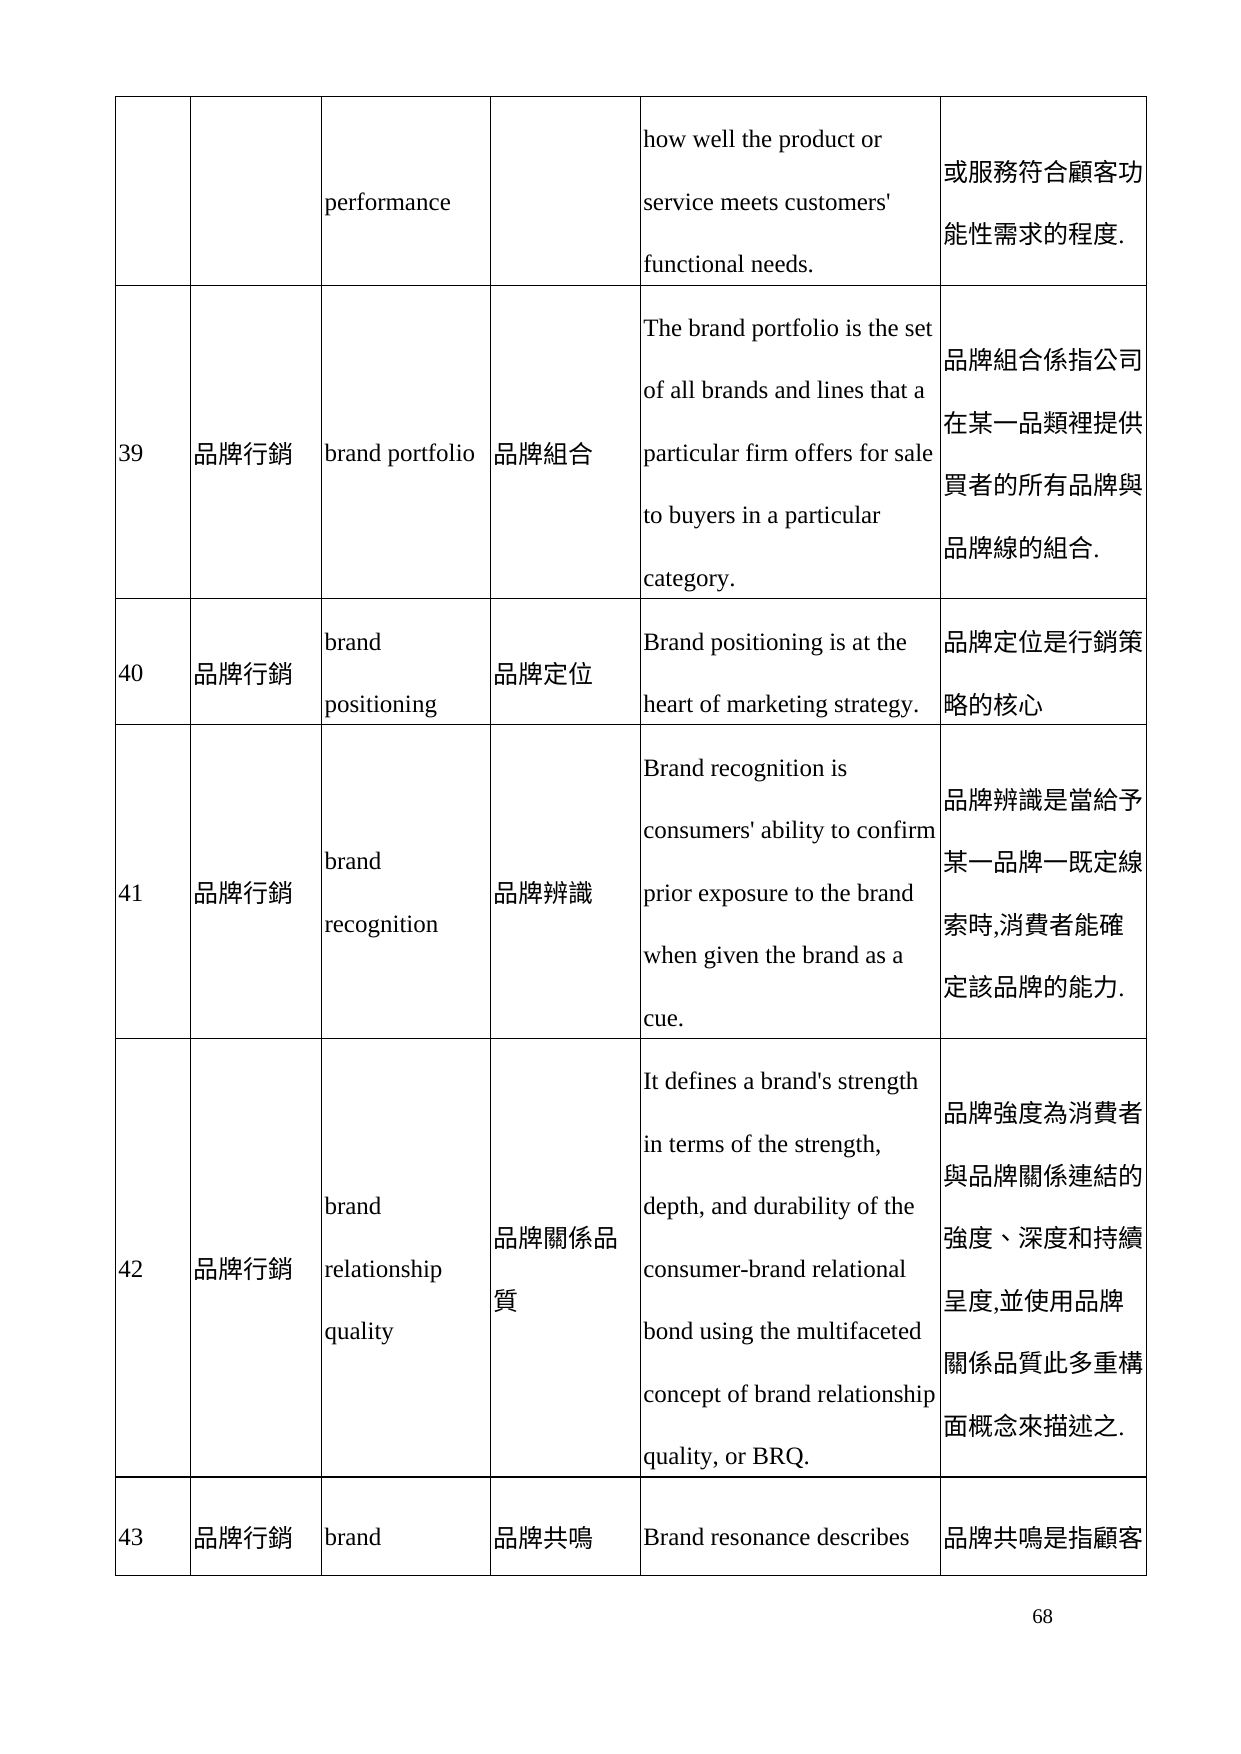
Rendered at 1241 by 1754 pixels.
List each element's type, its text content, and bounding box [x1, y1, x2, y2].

table_cell 39 [116, 286, 190, 598]
table_cell 品牌行銷 [191, 1478, 321, 1575]
table_cell 品牌定位 [491, 599, 640, 724]
table_cell brand positioning [322, 599, 490, 724]
table_cell brand [322, 1478, 490, 1575]
table_cell performance [322, 97, 490, 285]
table_cell brand portfolio [322, 286, 490, 598]
table_cell 40 [116, 599, 190, 724]
table_cell 41 [116, 725, 190, 1038]
table_cell 品牌共鳴 [491, 1478, 640, 1575]
table_cell 品牌定位是行銷策略的核心 [941, 599, 1146, 724]
table_cell [491, 97, 640, 285]
table_cell 品牌共鳴是指顧客 [941, 1478, 1146, 1575]
table_cell 42 [116, 1039, 190, 1476]
table_cell 品牌關係品質 [491, 1039, 640, 1476]
table_cell 品牌行銷 [191, 1039, 321, 1476]
table_cell 43 [116, 1478, 190, 1575]
table_cell 品牌辨識是當給予某一品牌一既定線索時,消費者能確定該品牌的能力. [941, 725, 1146, 1038]
table_cell 品牌辨識 [491, 725, 640, 1038]
table_cell [116, 97, 190, 285]
table_cell 品牌組合係指公司在某一品類裡提供買者的所有品牌與品牌線的組合. [941, 286, 1146, 598]
table_cell [191, 97, 321, 285]
table_cell how well the product or service meets customers' functional needs. [641, 97, 940, 285]
table_cell Brand positioning is at the heart of marketing strategy. [641, 599, 940, 724]
table_cell 品牌行銷 [191, 725, 321, 1038]
table_cell brand relationship quality [322, 1039, 490, 1476]
table_cell 品牌組合 [491, 286, 640, 598]
table_cell It defines a brand's strength in terms of the strength, depth, and durability of the consumer-brand relational bond using the multifaceted concept of brand relationship quality, or BRQ. [641, 1039, 940, 1476]
table_cell 品牌行銷 [191, 286, 321, 598]
table_cell 或服務符合顧客功能性需求的程度. [941, 97, 1146, 285]
table_cell brand recognition [322, 725, 490, 1038]
table_cell The brand portfolio is the set of all brands and lines that a particular firm offers for sale to buyers in a particular category. [641, 286, 940, 598]
table_cell Brand recognition is consumers' ability to confirm prior exposure to the brand when given the brand as a cue. [641, 725, 940, 1038]
table_cell Brand resonance describes [641, 1478, 940, 1575]
table_cell 品牌強度為消費者與品牌關係連結的強度、深度和持續呈度,並使用品牌關係品質此多重構面概念來描述之. [941, 1039, 1146, 1476]
table_cell 品牌行銷 [191, 599, 321, 724]
